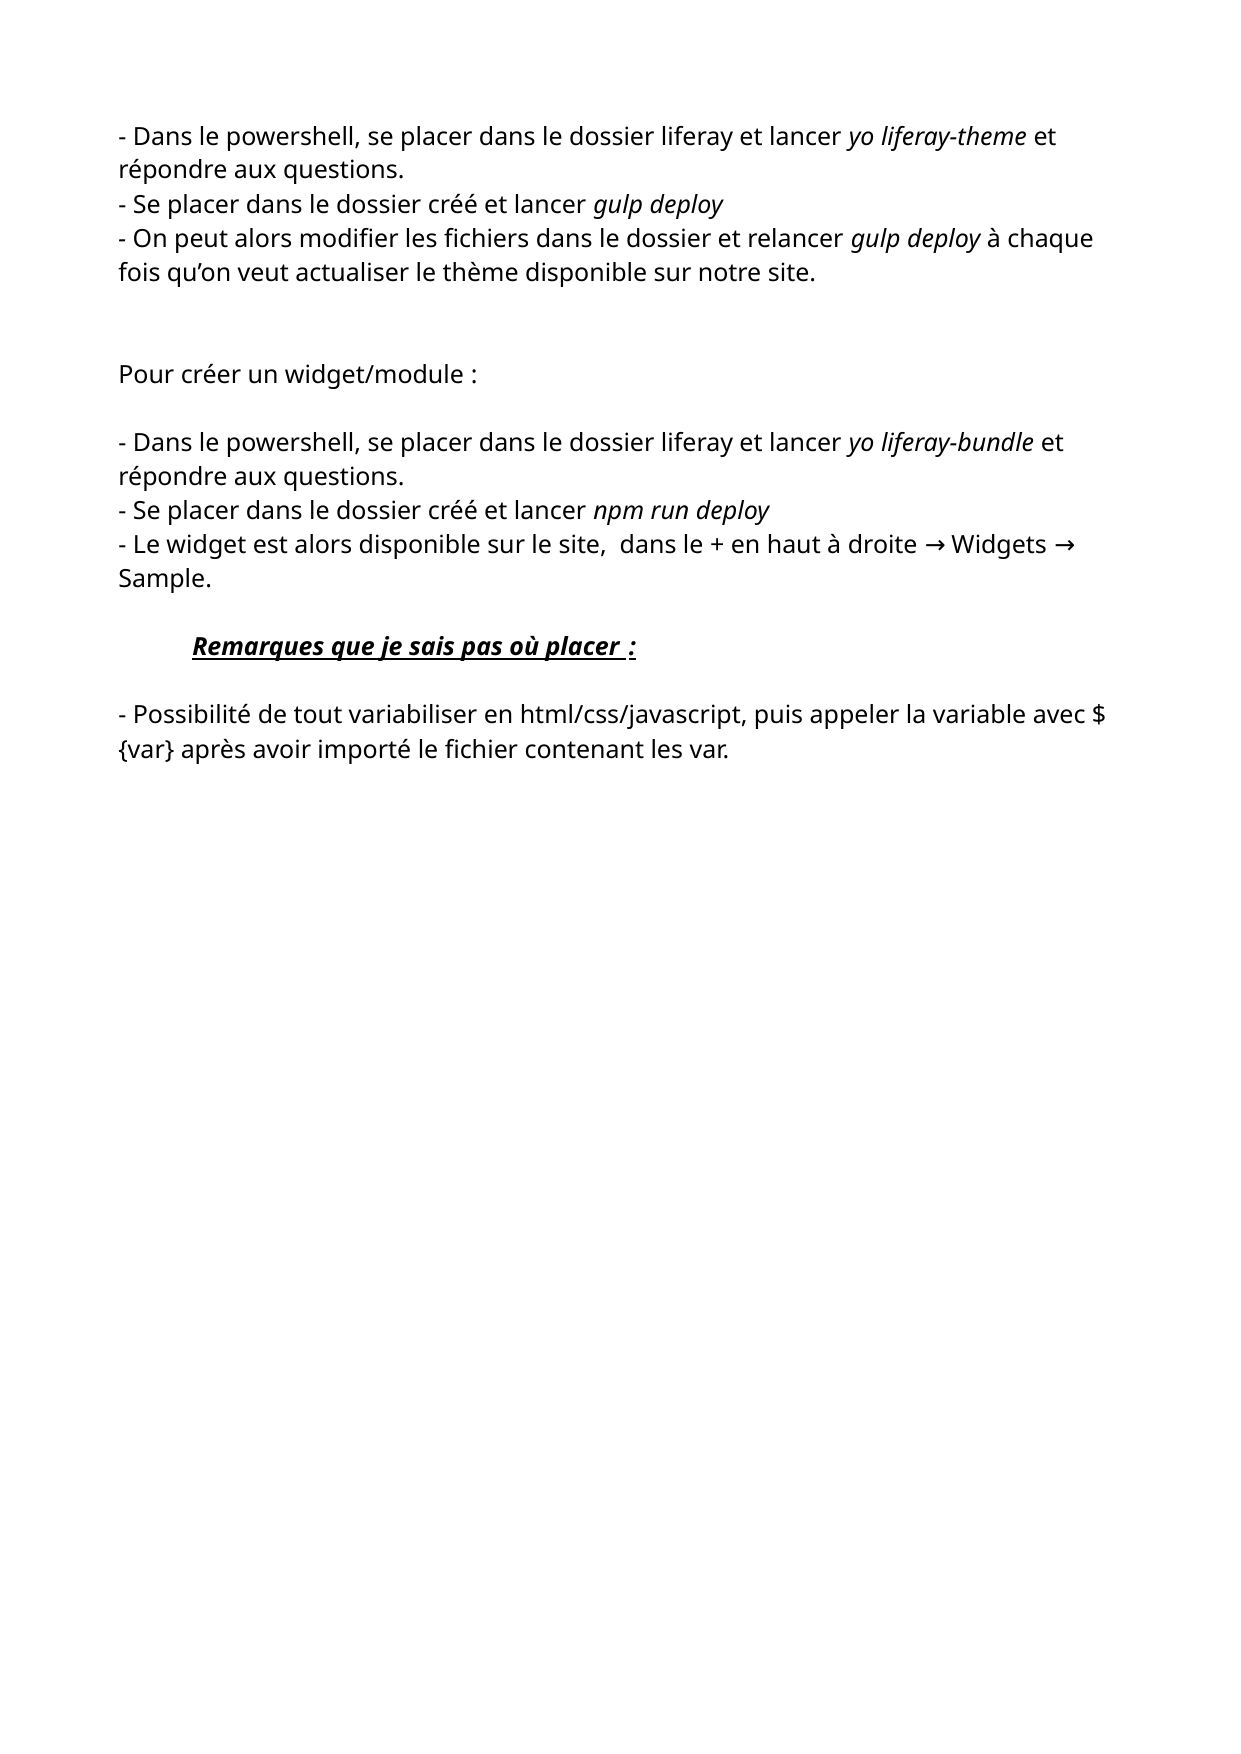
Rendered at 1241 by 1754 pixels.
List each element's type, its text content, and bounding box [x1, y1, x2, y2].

text - On peut alors modifier les fichiers dans le dossier et relancer gulp deploy à chaque fois qu’on veut actualiser le thème disponible sur notre site. [118, 220, 1122, 288]
text - Dans le powershell, se placer dans le dossier liferay et lancer yo liferay-theme et répondre aux questions. [118, 118, 1122, 186]
text Remarques que je sais pas où placer : [118, 629, 1122, 663]
text Pour créer un widget/module : [118, 357, 1122, 391]
text - Se placer dans le dossier créé et lancer npm run deploy [118, 493, 1122, 527]
text - Le widget est alors disponible sur le site, dans le + en haut à droite → Widgets → Sample. [118, 527, 1122, 595]
text - Se placer dans le dossier créé et lancer gulp deploy [118, 186, 1122, 220]
text - Possibilité de tout variabiliser en html/css/javascript, puis appeler la variable avec ${var} après avoir importé le fichier contenant les var. [118, 697, 1122, 765]
text - Dans le powershell, se placer dans le dossier liferay et lancer yo liferay-bundle et répondre aux questions. [118, 425, 1122, 493]
